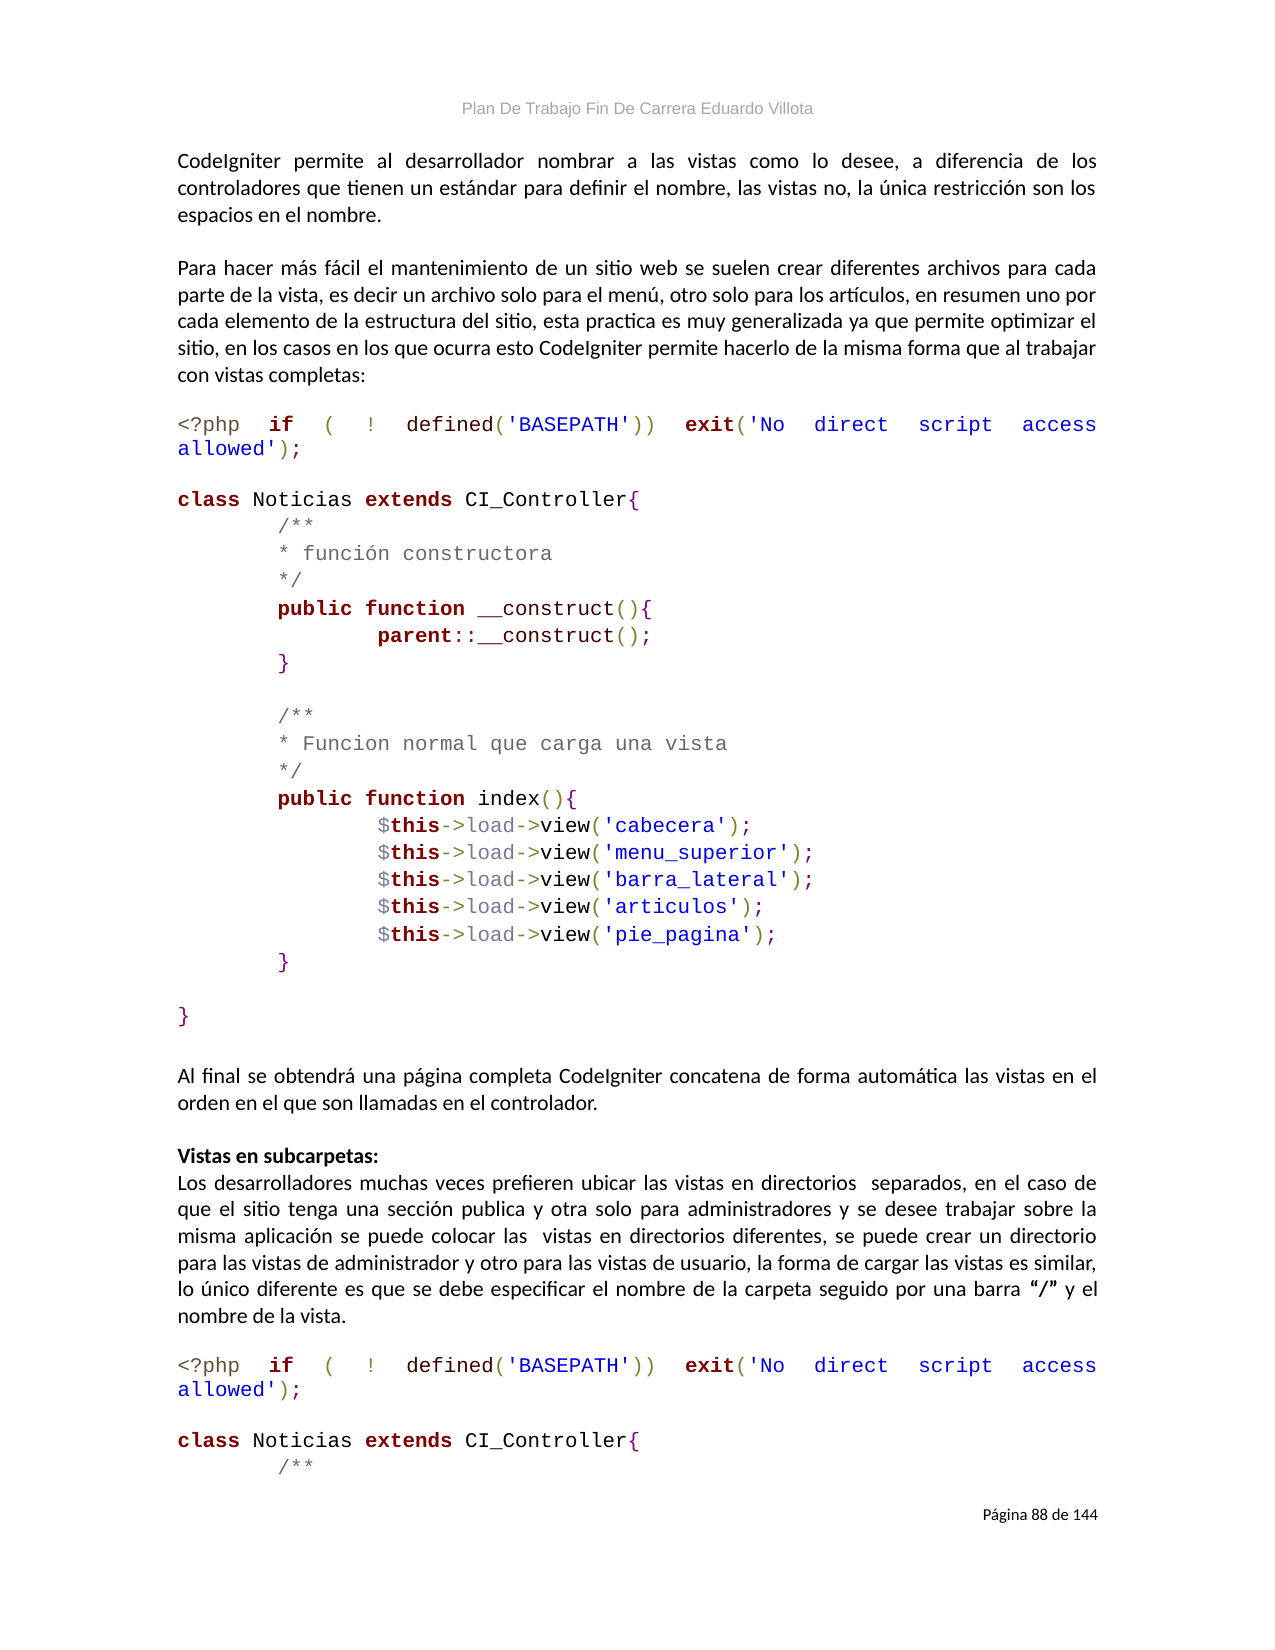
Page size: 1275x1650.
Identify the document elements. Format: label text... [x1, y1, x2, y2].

text $this->load->view('pie_pagina'); [177, 924, 1098, 947]
text Al final se obtendrá una página completa CodeIgniter concatena de forma automática las vistas en el orden en el que son llamadas en el controlador. [177, 1062, 1098, 1115]
text Los desarrolladores muchas veces prefieren ubicar las vistas en directorios separados, en el caso de que el sitio tenga una sección publica y otra solo para administradores y se desee trabajar sobre la misma aplicación se puede colocar las vistas en directorios diferentes, se puede crear un directorio para las vistas de administrador y otro para las vistas de usuario, la forma de cargar las vistas es similar, lo único diferente es que se debe especificar el nombre de la carpeta seguido por una barra “/” y el nombre de la vista. [177, 1169, 1098, 1329]
text $this->load->view('articulos'); [177, 897, 1098, 920]
text $this->load->view('menu_superior'); [177, 842, 1098, 866]
text Vistas en subcarpetas: [177, 1142, 1098, 1169]
text } [177, 1005, 1098, 1029]
text */ [177, 761, 1098, 784]
text parent::__construct(); [177, 625, 1098, 648]
text Para hacer más fácil el mantenimiento de un sitio web se suelen crear diferentes archivos para cada parte de la vista, es decir un archivo solo para el menú, otro solo para los artículos, en resumen uno por cada elemento de la estructura del sitio, esta practica es muy generalizada ya que permite optimizar el sitio, en los casos en los que ocurra esto CodeIgniter permite hacerlo de la misma forma que al trabajar con vistas completas: [177, 254, 1098, 388]
text <?php if ( ! defined('BASEPATH')) exit('No direct script access allowed'); [177, 414, 1098, 462]
text /** [177, 516, 1098, 539]
text public function index(){ [177, 788, 1098, 811]
text $this->load->view('barra_lateral'); [177, 869, 1098, 893]
text $this->load->view('cabecera'); [177, 815, 1098, 839]
text /** [177, 706, 1098, 730]
text class Noticias extends CI_Controller{ [177, 1430, 1098, 1453]
text <?php if ( ! defined('BASEPATH')) exit('No direct script access allowed'); [177, 1355, 1098, 1403]
text /** [177, 1457, 1098, 1481]
text } [177, 652, 1098, 676]
text public function __construct(){ [177, 597, 1098, 621]
text } [177, 951, 1098, 974]
text class Noticias extends CI_Controller{ [177, 489, 1098, 512]
text * función constructora [177, 543, 1098, 567]
text CodeIgniter permite al desarrollador nombrar a las vistas como lo desee, a diferencia de los controladores que tienen un estándar para definir el nombre, las vistas no, la única restricción son los espacios en el nombre. [177, 148, 1098, 228]
text * Funcion normal que carga una vista [177, 733, 1098, 757]
text */ [177, 570, 1098, 594]
